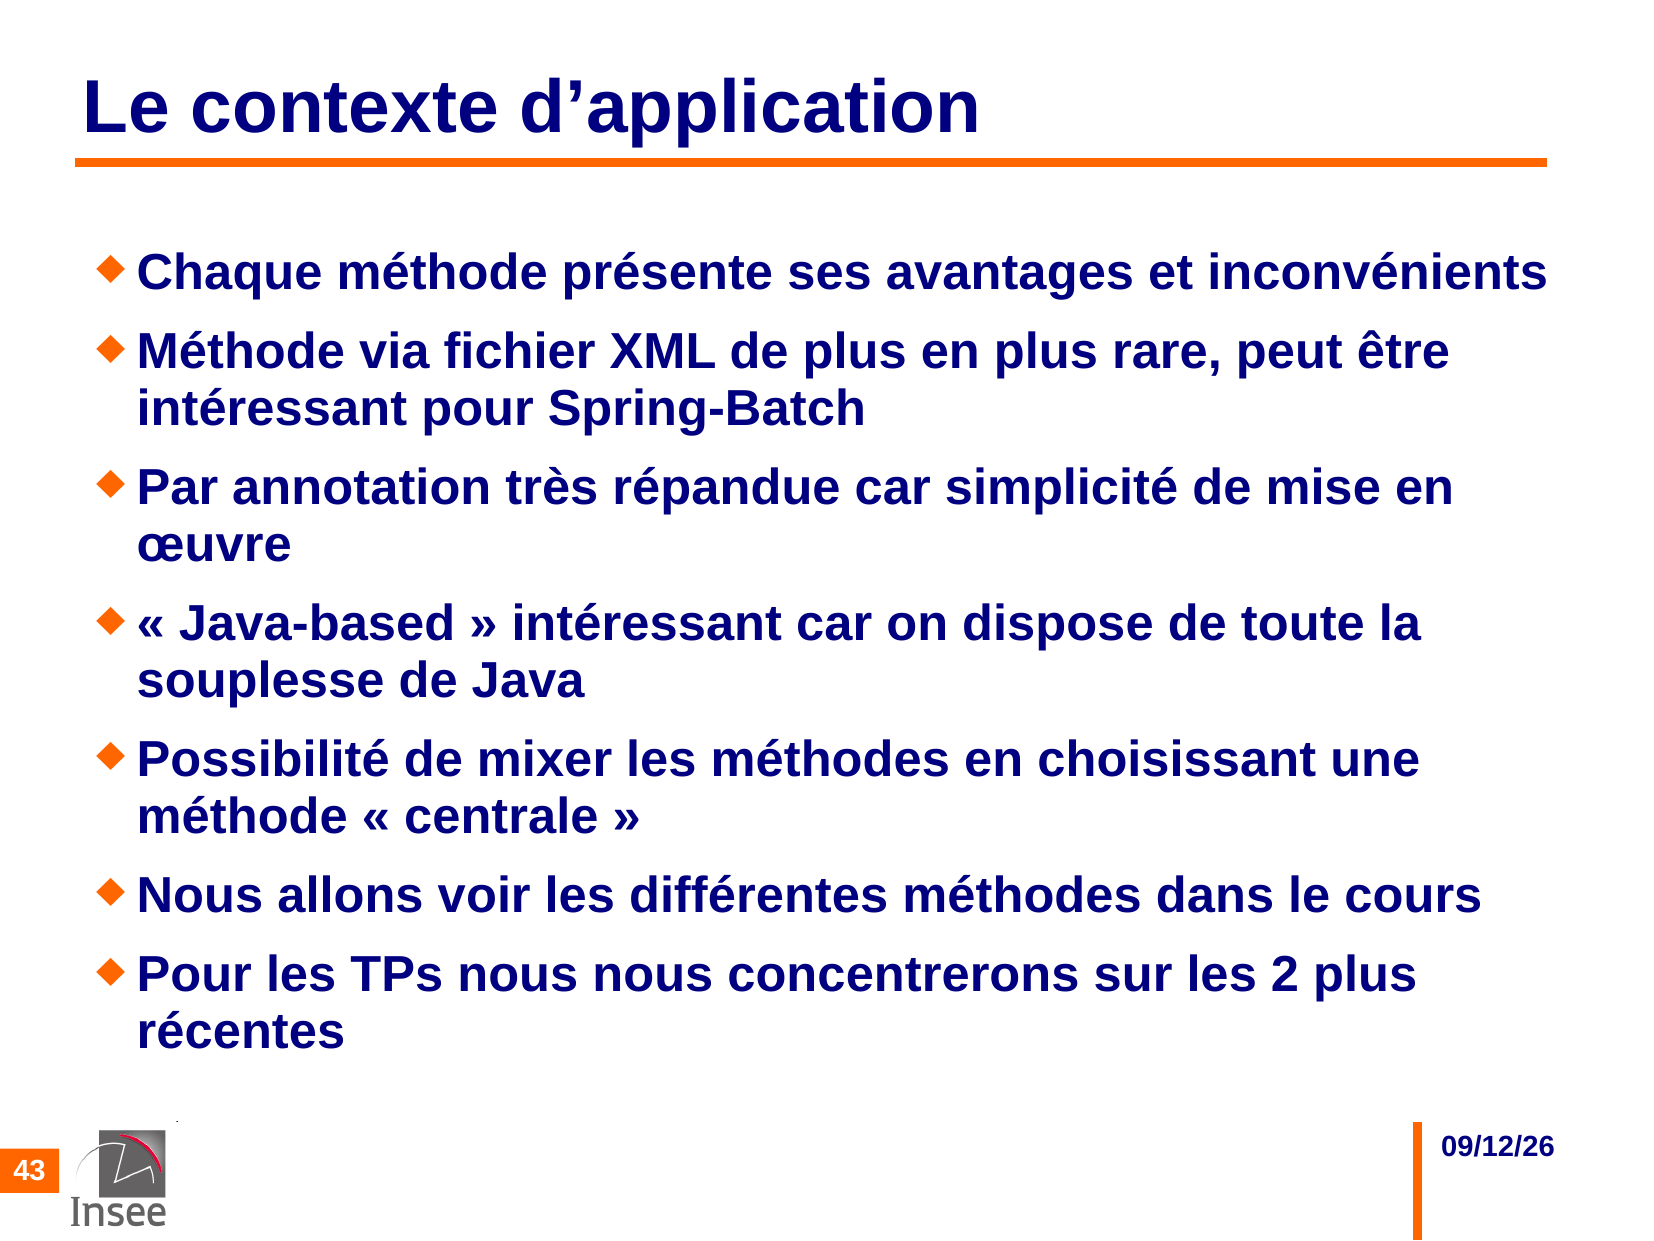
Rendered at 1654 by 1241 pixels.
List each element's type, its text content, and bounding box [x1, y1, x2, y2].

title Le contexte d’application [82, 49, 1619, 163]
picture [62, 1121, 178, 1241]
list Chaque méthode présente ses avantages et inconvénients Méthode via fichier XML de plus en plus rare, peut être intéressant pour Spring-Batch Par annotation très répandue car simplicité de mise en œuvre « Java-based » intéressant car on dispose de toute la souplesse de Java Possibilité de mixer les méthodes en choisissant une méthode « centrale » Nous allons voir les différentes méthodes dans le cours Pour les TPs nous nous concentrerons sur les 2 plus récentes [82, 243, 1571, 1094]
